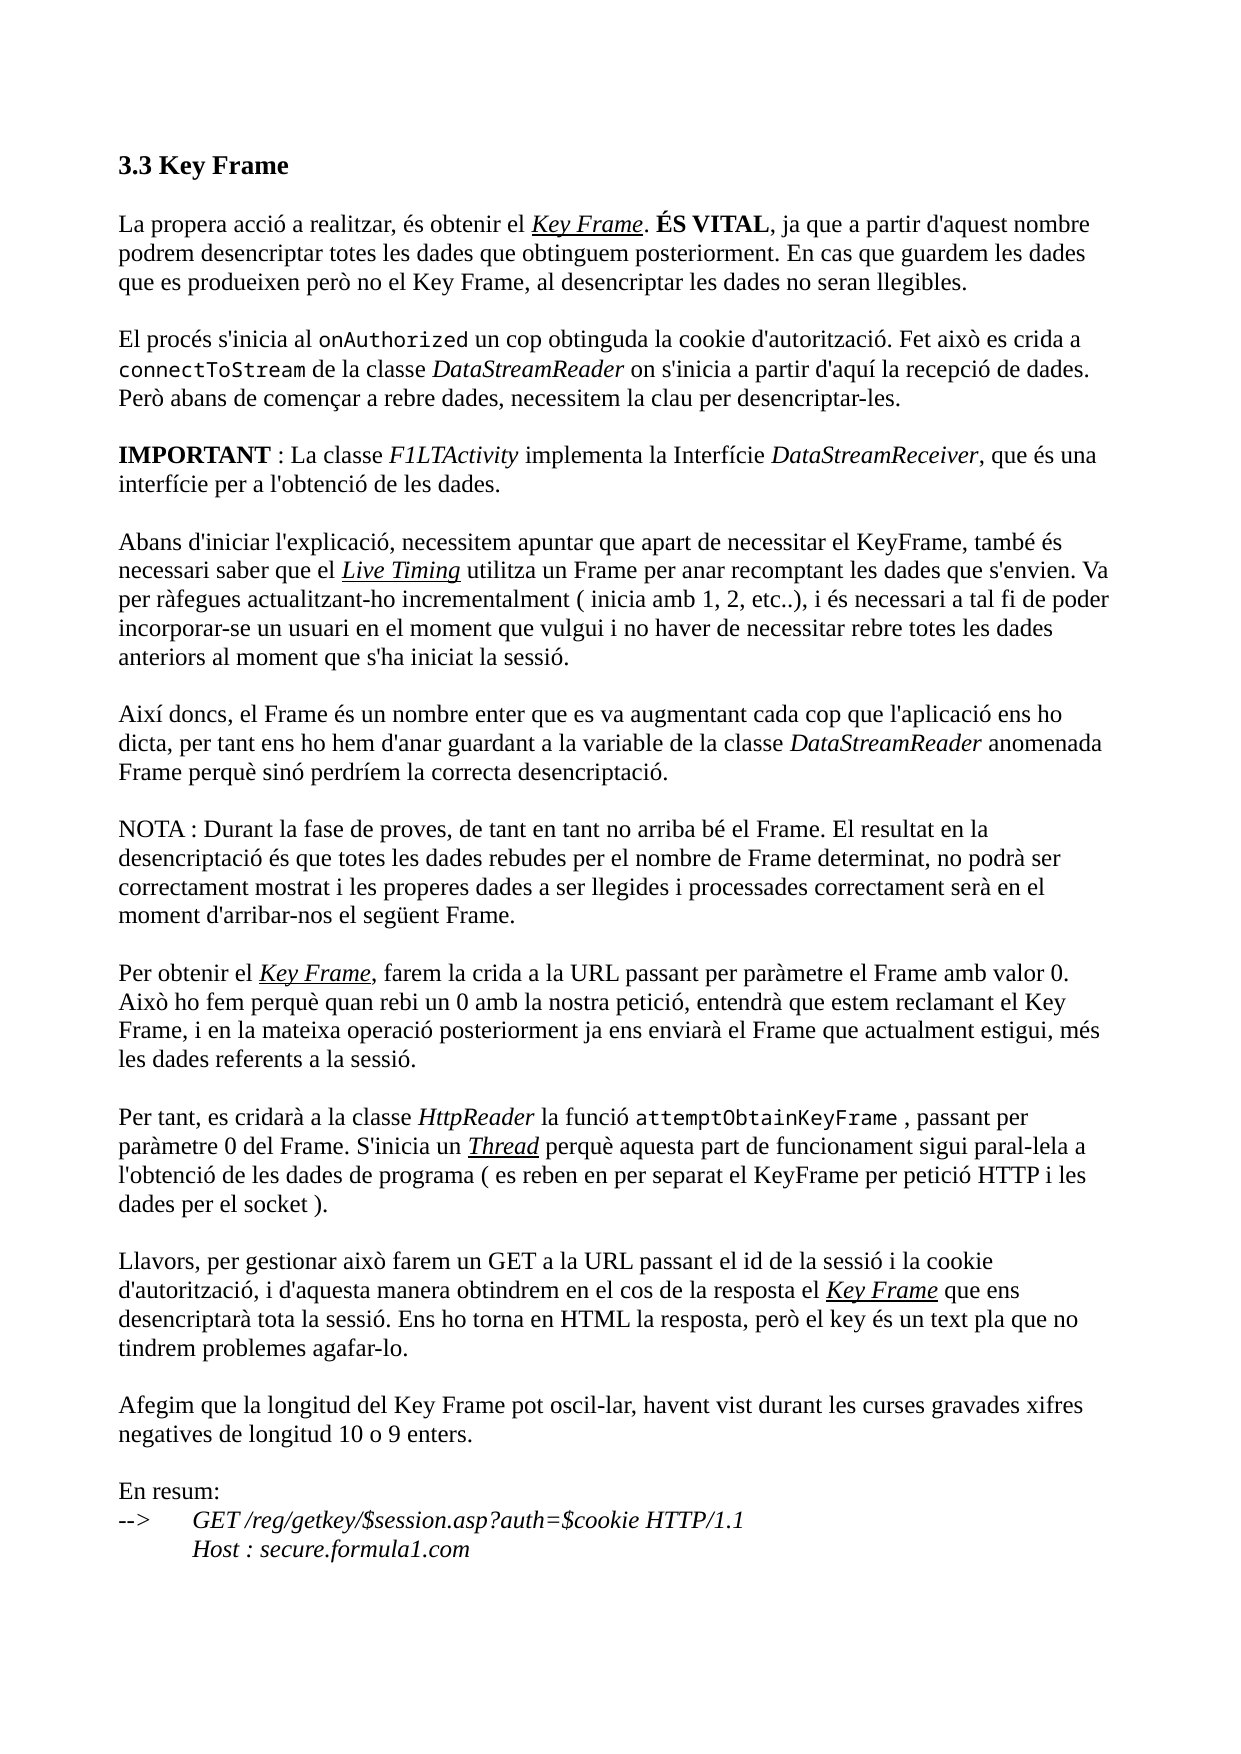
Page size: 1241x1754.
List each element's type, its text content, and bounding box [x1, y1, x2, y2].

text Llavors, per gestionar això farem un GET a la URL passant el id de la sessió i la cookie d'autorització, i d'aquesta manera obtindrem en el cos de la resposta el Key Frame que ens desencriptarà tota la sessió. Ens ho torna en HTML la resposta, però el key és un text pla que no tindrem problemes agafar-lo. [118, 1246, 1122, 1361]
text Afegim que la longitud del Key Frame pot oscil-lar, havent vist durant les curses gravades xifres negatives de longitud 10 o 9 enters. [118, 1390, 1122, 1448]
text Per obtenir el Key Frame, farem la crida a la URL passant per paràmetre el Frame amb valor 0. Això ho fem perquè quan rebi un 0 amb la nostra petició, entendrà que estem reclamant el Key Frame, i en la mateixa operació posteriorment ja ens enviarà el Frame que actualment estigui, més les dades referents a la sessió. [118, 958, 1122, 1073]
text Host : secure.formula1.com [118, 1534, 1122, 1563]
text En resum: [118, 1476, 1122, 1505]
text 3.3 Key Frame [118, 149, 1122, 180]
text --> GET /reg/getkey/$session.asp?auth=$cookie HTTP/1.1 [118, 1505, 1122, 1534]
text El procés s'inicia al onAuthorized un cop obtinguda la cookie d'autorització. Fet això es crida a connectToStream de la classe DataStreamReader on s'inicia a partir d'aquí la recepció de dades. Però abans de començar a rebre dades, necessitem la clau per desencriptar-les. [118, 324, 1122, 412]
text La propera acció a realitzar, és obtenir el Key Frame. ÉS VITAL, ja que a partir d'aquest nombre podrem desencriptar totes les dades que obtinguem posteriorment. En cas que guardem les dades que es produeixen però no el Key Frame, al desencriptar les dades no seran llegibles. [118, 209, 1122, 295]
text Per tant, es cridarà a la classe HttpReader la funció attemptObtainKeyFrame , passant per paràmetre 0 del Frame. S'inicia un Thread perquè aquesta part de funcionament sigui paral-lela a l'obtenció de les dades de programa ( es reben en per separat el KeyFrame per petició HTTP i les dades per el socket ). [118, 1102, 1122, 1218]
text NOTA : Durant la fase de proves, de tant en tant no arriba bé el Frame. El resultat en la desencriptació és que totes les dades rebudes per el nombre de Frame determinat, no podrà ser correctament mostrat i les properes dades a ser llegides i processades correctament serà en el moment d'arribar-nos el següent Frame. [118, 814, 1122, 929]
text Així doncs, el Frame és un nombre enter que es va augmentant cada cop que l'aplicació ens ho dicta, per tant ens ho hem d'anar guardant a la variable de la classe DataStreamReader anomenada Frame perquè sinó perdríem la correcta desencriptació. [118, 699, 1122, 786]
text Abans d'iniciar l'explicació, necessitem apuntar que apart de necessitar el KeyFrame, també és necessari saber que el Live Timing utilitza un Frame per anar recomptant les dades que s'envien. Va per ràfegues actualitzant-ho incrementalment ( inicia amb 1, 2, etc..), i és necessari a tal fi de poder incorporar-se un usuari en el moment que vulgui i no haver de necessitar rebre totes les dades anteriors al moment que s'ha iniciat la sessió. [118, 527, 1122, 671]
text IMPORTANT : La classe F1LTActivity implementa la Interfície DataStreamReceiver, que és una interfície per a l'obtenció de les dades. [118, 441, 1122, 498]
